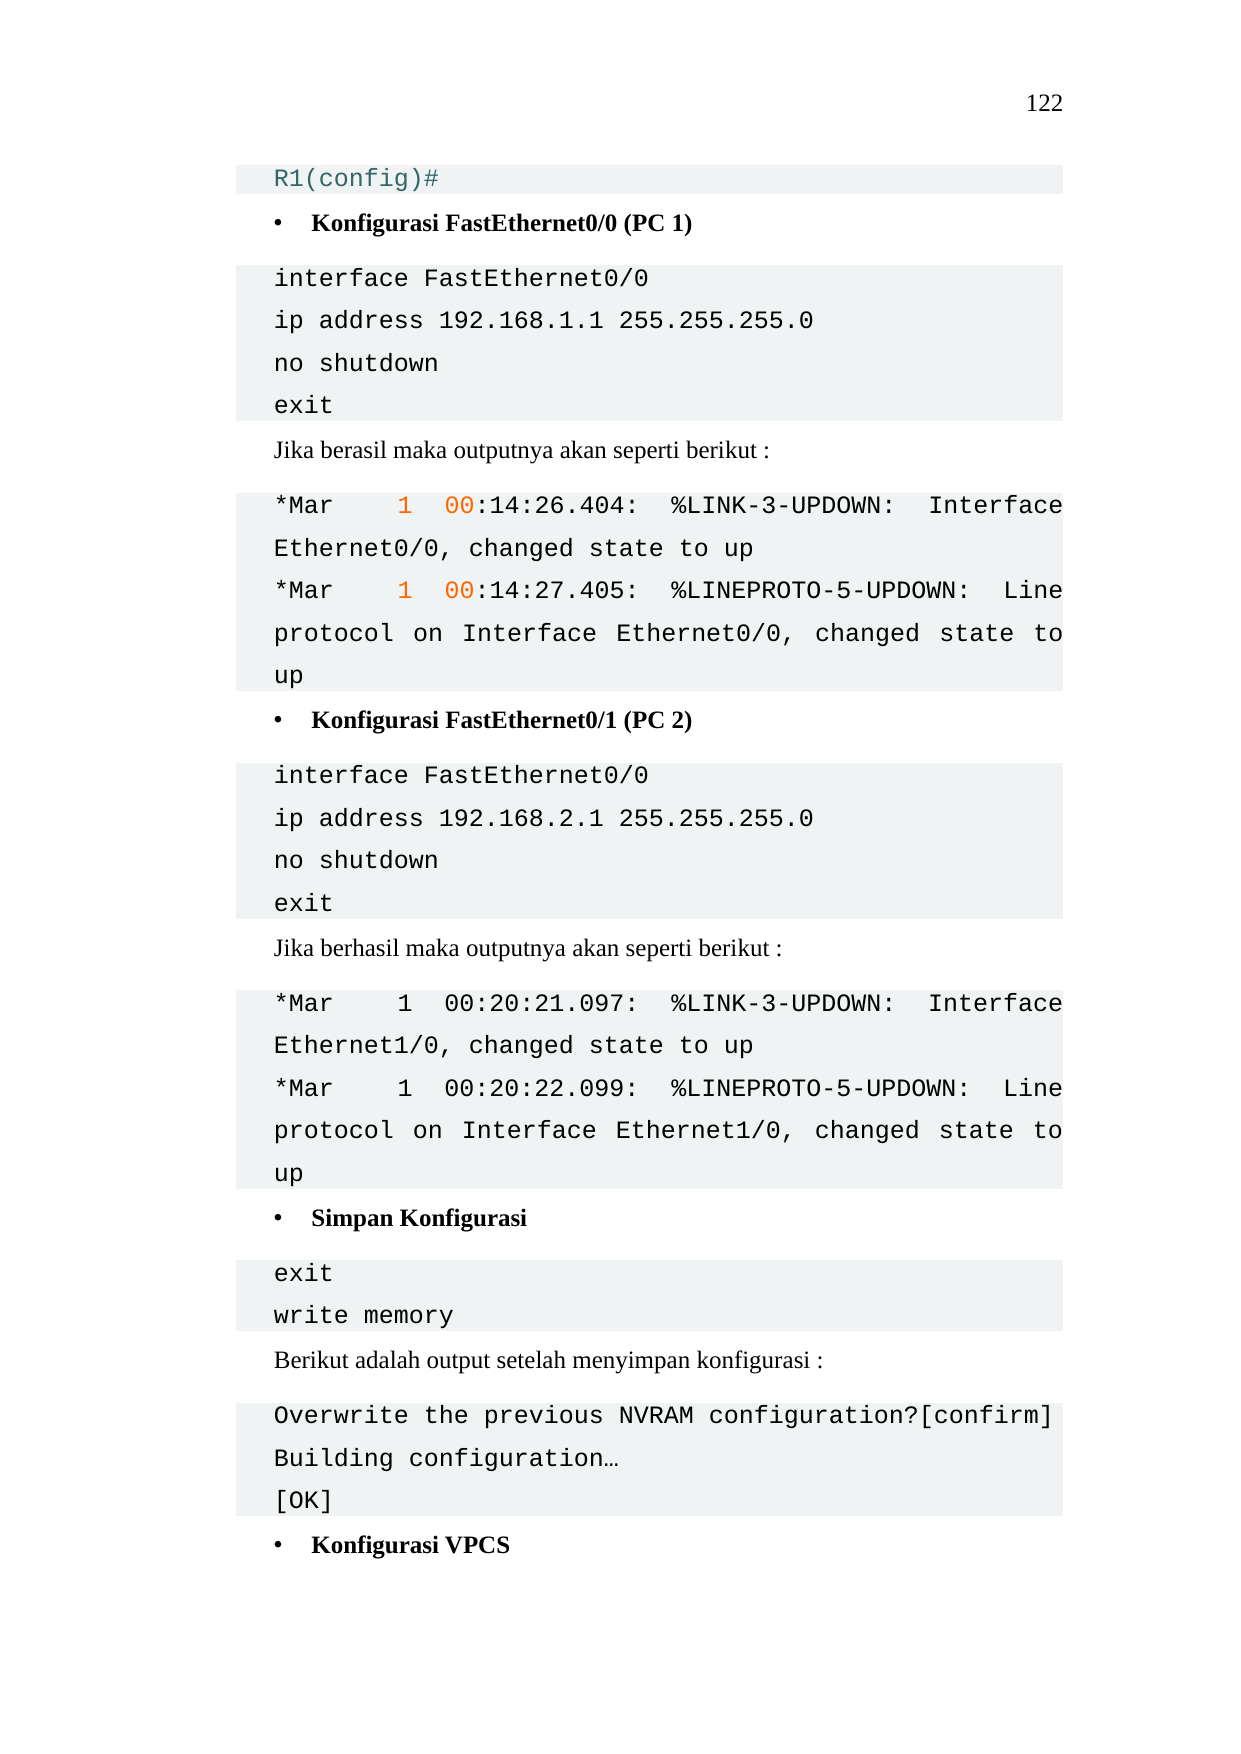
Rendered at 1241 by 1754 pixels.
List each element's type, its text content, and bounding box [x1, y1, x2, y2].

list write memory [236, 1303, 1063, 1331]
list Overwrite the previous NVRAM configuration?[confirm] [236, 1403, 1063, 1431]
list *Mar 1 00:20:21.097: %LINK-3-UPDOWN: Interface Ethernet1/0, changed state to up [236, 990, 1063, 1061]
list Jika berhasil maka outputnya akan seperti berikut : [236, 933, 1063, 962]
list R1(config)# [236, 165, 1063, 194]
list Berikut adalah output setelah menyimpan konfigurasi : [236, 1345, 1063, 1374]
list interface FastEthernet0/0 [236, 265, 1063, 294]
list ip address 192.168.2.1 255.255.255.0 [236, 805, 1063, 834]
list Konfigurasi FastEthernet0/0 (PC 1) [274, 208, 1063, 237]
list *Mar 1 00:14:26.404: %LINK-3-UPDOWN: Interface Ethernet0/0, changed state to up [236, 493, 1063, 564]
list no shutdown [236, 350, 1063, 379]
list Konfigurasi FastEthernet0/1 (PC 2) [274, 705, 1063, 734]
list Simpan Konfigurasi [274, 1203, 1063, 1232]
list exit [236, 1260, 1063, 1289]
list exit [236, 393, 1063, 421]
list ip address 192.168.1.1 255.255.255.0 [236, 308, 1063, 336]
list *Mar 1 00:14:27.405: %LINEPROTO-5-UPDOWN: Line protocol on Interface Ethernet0/0, changed state to up [236, 578, 1063, 691]
list [OK] [236, 1488, 1063, 1516]
list Jika berasil maka outputnya akan seperti berikut : [236, 435, 1063, 464]
list no shutdown [236, 848, 1063, 876]
list *Mar 1 00:20:22.099: %LINEPROTO-5-UPDOWN: Line protocol on Interface Ethernet1/0, changed state to up [236, 1075, 1063, 1189]
list Building configuration… [236, 1445, 1063, 1474]
list exit [236, 890, 1063, 919]
list interface FastEthernet0/0 [236, 763, 1063, 791]
list Konfigurasi VPCS [274, 1530, 1063, 1559]
